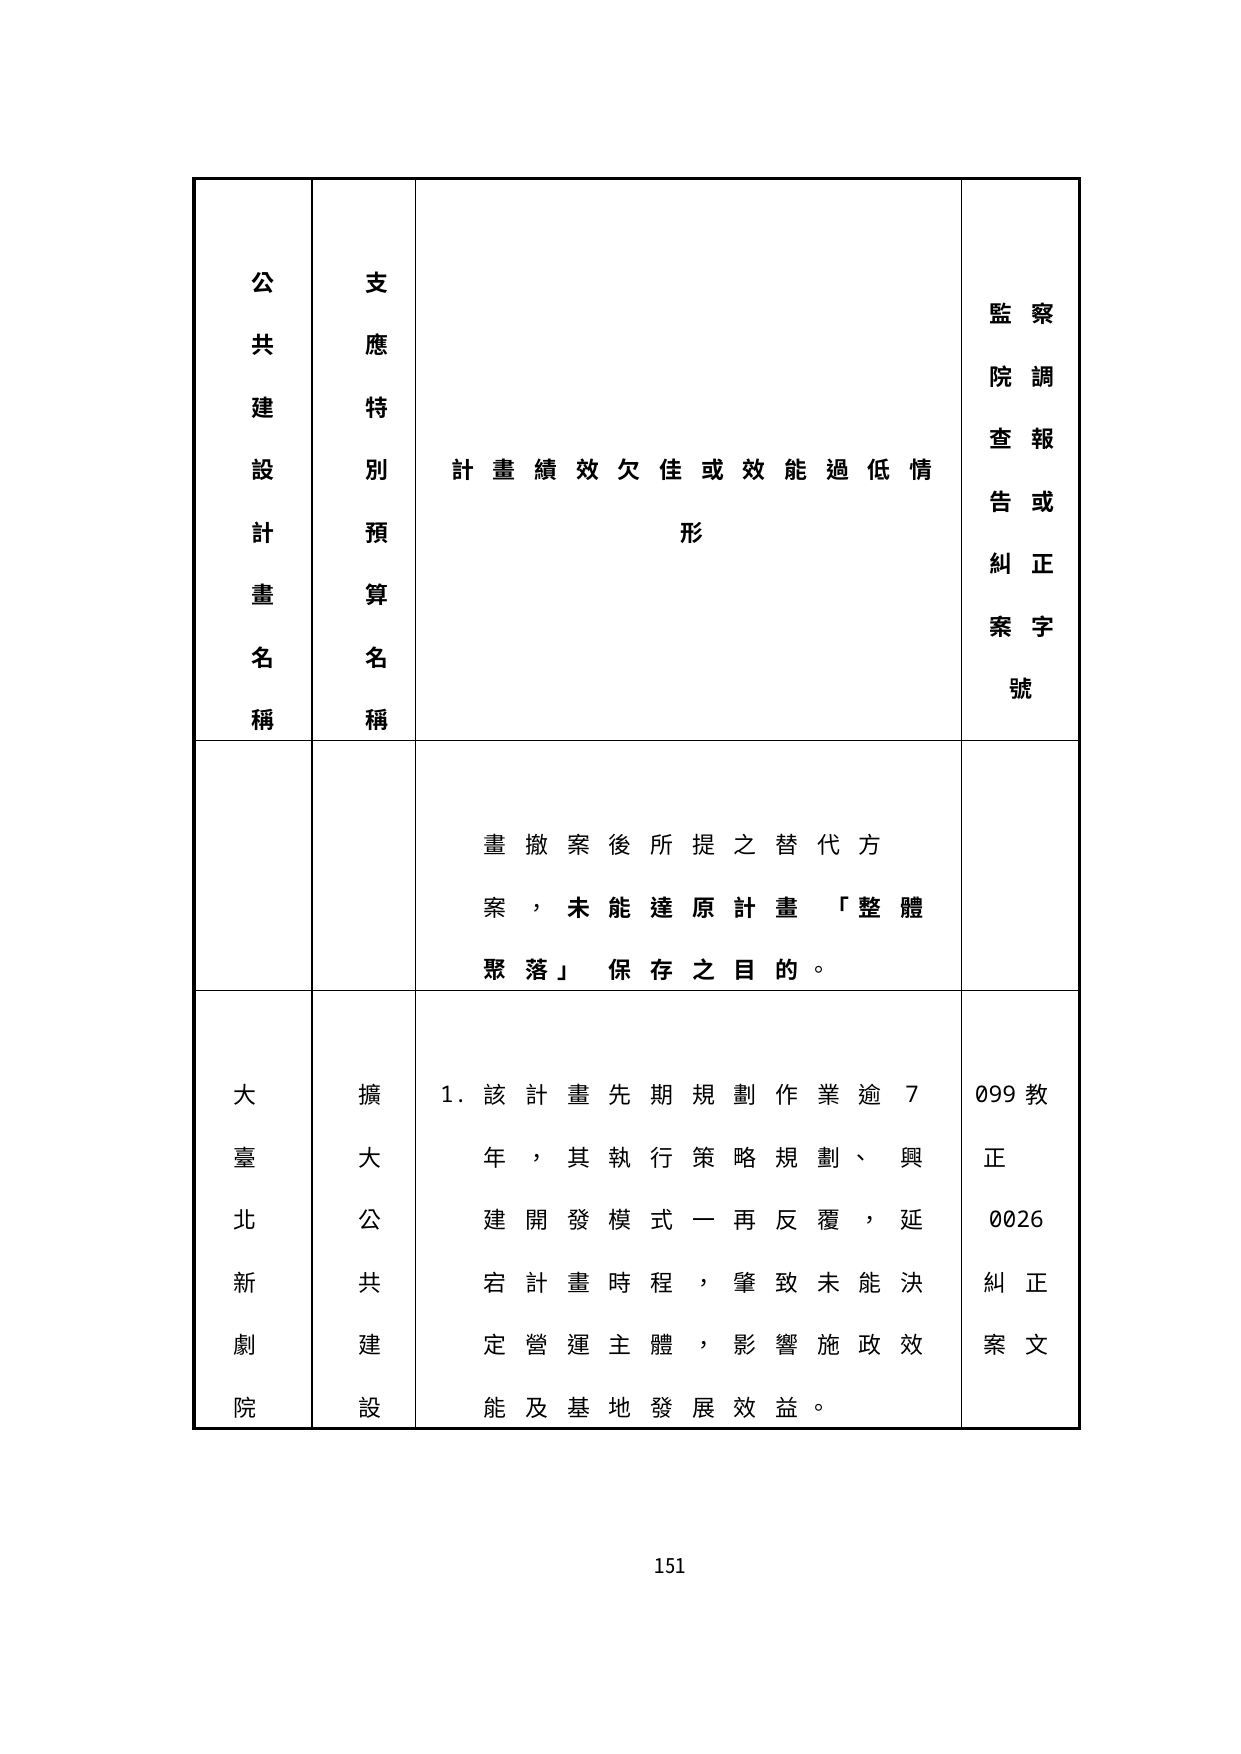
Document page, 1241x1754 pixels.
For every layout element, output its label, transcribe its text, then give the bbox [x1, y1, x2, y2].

table_cell [196, 741, 311, 990]
table_cell 1.該計畫先期規劃作業逾7年，其執行策略規劃、興建開發模式一再反覆，延宕計畫時程，肇致未能決定營運主體，影響施政效能及基地發展效益。 [416, 991, 961, 1427]
table_cell 大臺北新劇院 [196, 991, 311, 1427]
table_header 公共建設計畫名稱 [196, 180, 311, 740]
table_cell [313, 741, 415, 990]
table_cell [962, 741, 1078, 990]
table_cell 擴大公共建設 [313, 991, 415, 1427]
table_cell 099教正0026糾正案文 [962, 991, 1078, 1427]
table_header 支應特別預算名稱 [313, 180, 415, 740]
table_cell 畫撤案後所提之替代方案，未能達原計畫「整體聚落」保存之目的。 [416, 741, 961, 990]
table_header 計畫績效欠佳或效能過低情形 [416, 180, 961, 740]
table_header 監察院調查報告或糾正案字號 [962, 180, 1078, 740]
